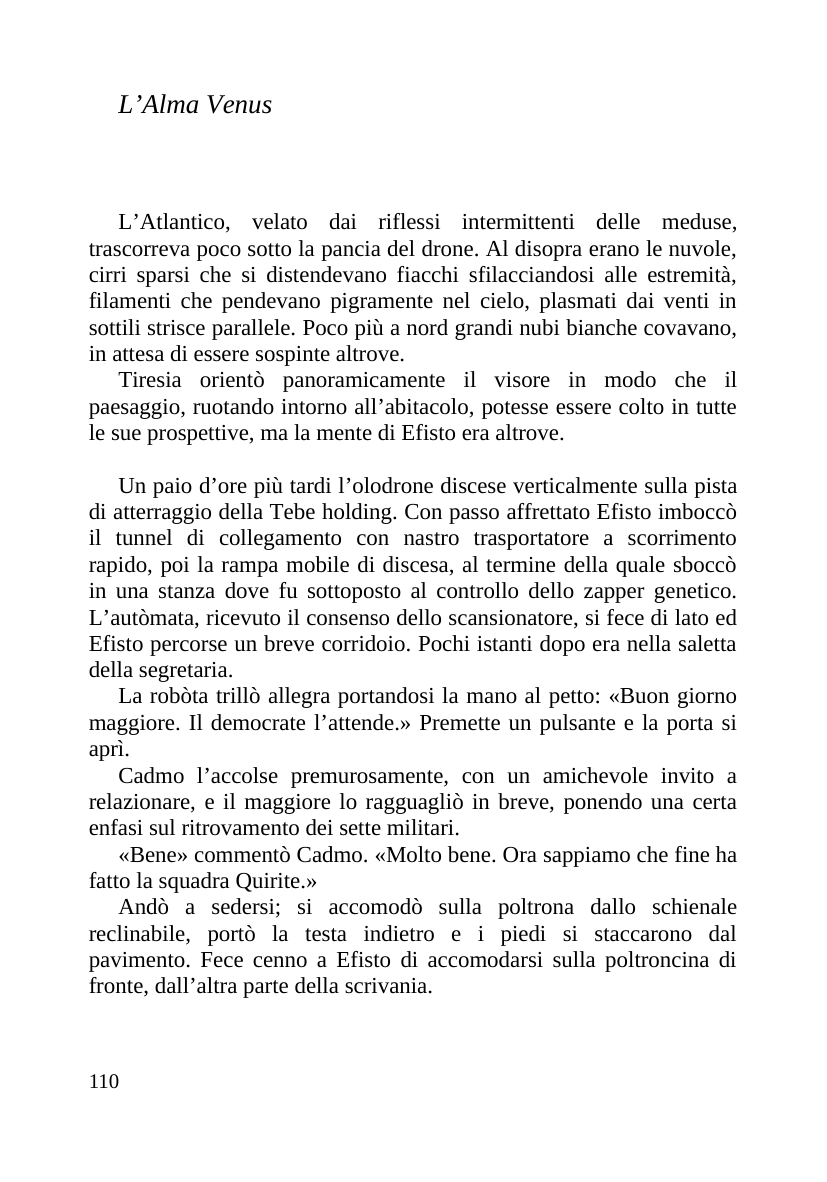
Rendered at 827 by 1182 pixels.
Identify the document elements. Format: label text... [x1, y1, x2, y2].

text L’Atlantico, velato dai riflessi intermittenti delle meduse, trascorreva poco sotto la pancia del drone. Al disopra erano le nuvole, cirri sparsi che si distendevano fiacchi sfilacciandosi alle estremità, filamenti che pendevano pigramente nel cielo, plasmati dai venti in sottili strisce parallele. Poco più a nord grandi nubi bianche covavano, in attesa di essere sospinte altrove. [88, 208, 738, 366]
text La robòta trillò allegra portandosi la mano al petto: «Buon giorno maggiore. Il democrate l’attende.» Premette un pulsante e la porta si aprì. [88, 683, 738, 762]
text Cadmo l’accolse premurosamente, con un amichevole invito a relazionare, e il maggiore lo ragguagliò in breve, ponendo una certa enfasi sul ritrovamento dei sette militari. [88, 762, 738, 841]
text «Bene» commentò Cadmo. «Molto bene. Ora sappiamo che fine ha fatto la squadra Quirite.» [88, 841, 738, 893]
text Tiresia orientò panoramicamente il visore in modo che il paesaggio, ruotando intorno all’abitacolo, potesse essere colto in tutte le sue prospettive, ma la mente di Efisto era altrove. [88, 366, 738, 445]
text Andò a sedersi; si accomodò sulla poltrona dallo schienale reclinabile, portò la testa indietro e i piedi si staccarono dal pavimento. Fece cenno a Efisto di accomodarsi sulla poltroncina di fronte, dall’altra parte della scrivania. [88, 893, 738, 999]
text Un paio d’ore più tardi l’olodrone discese verticalmente sulla pista di atterraggio della Tebe holding. Con passo affrettato Efisto imboccò il tunnel di collegamento con nastro trasportatore a scorrimento rapido, poi la rampa mobile di discesa, al termine della quale sboccò in una stanza dove fu sottoposto al controllo dello zapper genetico. L’autòmata, ricevuto il consenso dello scansionatore, si fece di lato ed Efisto percorse un breve corridoio. Pochi istanti dopo era nella saletta della segretaria. [88, 472, 738, 683]
text L’Alma Venus [118, 88, 738, 120]
